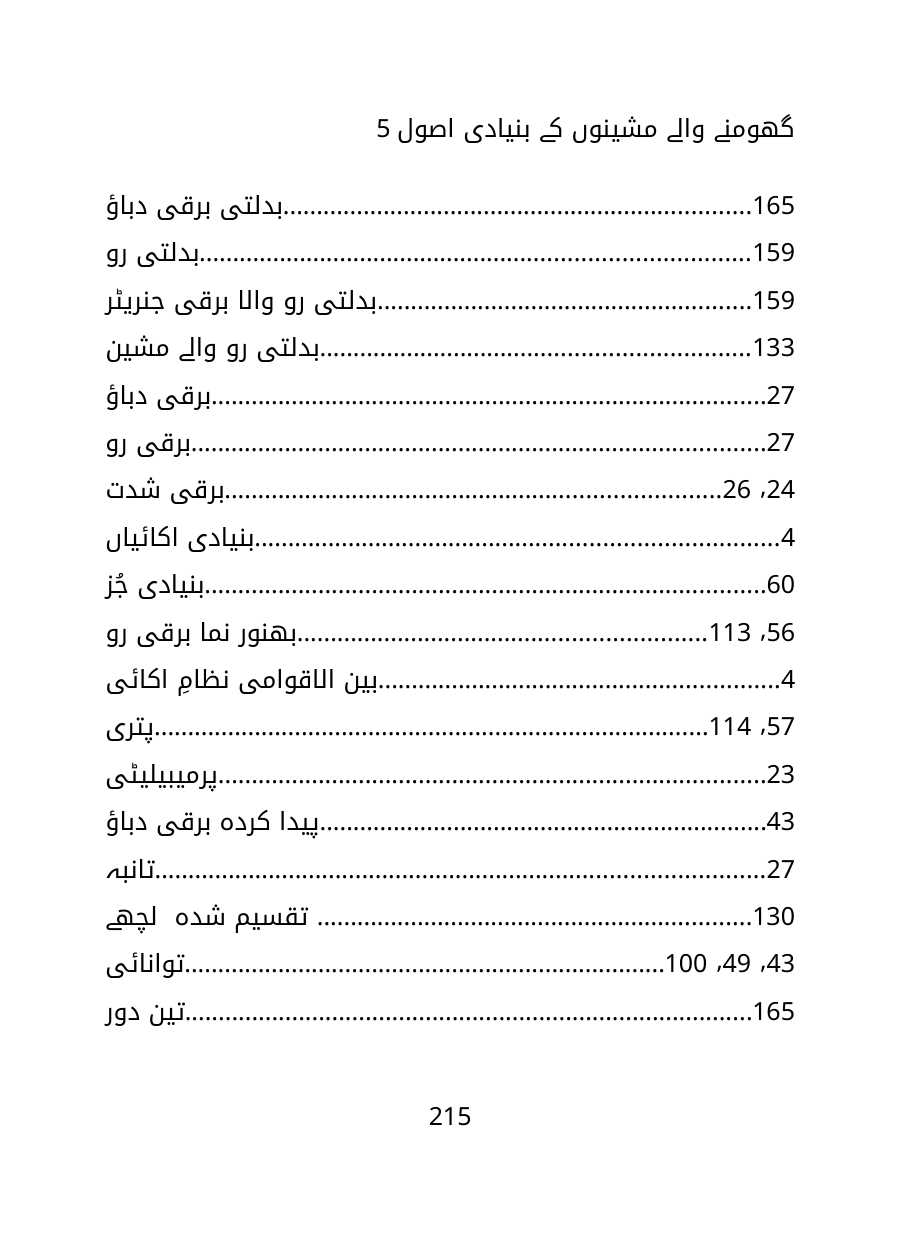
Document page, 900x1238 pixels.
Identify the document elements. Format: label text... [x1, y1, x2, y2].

text پیدا کردہ برقی دباؤ 43 [105, 798, 795, 846]
text برقی دباؤ 27 [105, 372, 795, 419]
text بین الاقوامی نظامِ اکائی 4 [105, 656, 795, 704]
text بھنور نما برقی رو 56, 113 [105, 609, 795, 656]
text برقی شدت 24, 26 [105, 467, 795, 514]
text تین دور 165 [105, 988, 795, 1036]
text پرمیبیلیٹی 23 [105, 751, 795, 798]
text بنیادی جُز 60 [105, 562, 795, 609]
text بدلتی رو والے مشین 133 [105, 324, 795, 372]
text تانبہ 27 [105, 846, 795, 893]
text پتری 57, 114 [105, 704, 795, 751]
text بنیادی اکائیاں 4 [105, 514, 795, 562]
text توانائی 43, 49, 100 [105, 941, 795, 988]
text بدلتی رو والا برقی جنریٹر 159 [105, 277, 795, 324]
text بدلتی برقی دباؤ 165 [105, 182, 795, 230]
text بدلتی رو 159 [105, 230, 795, 277]
text برقی رو 27 [105, 419, 795, 467]
text تقسیم شدہ لچھے 130 [105, 893, 795, 941]
